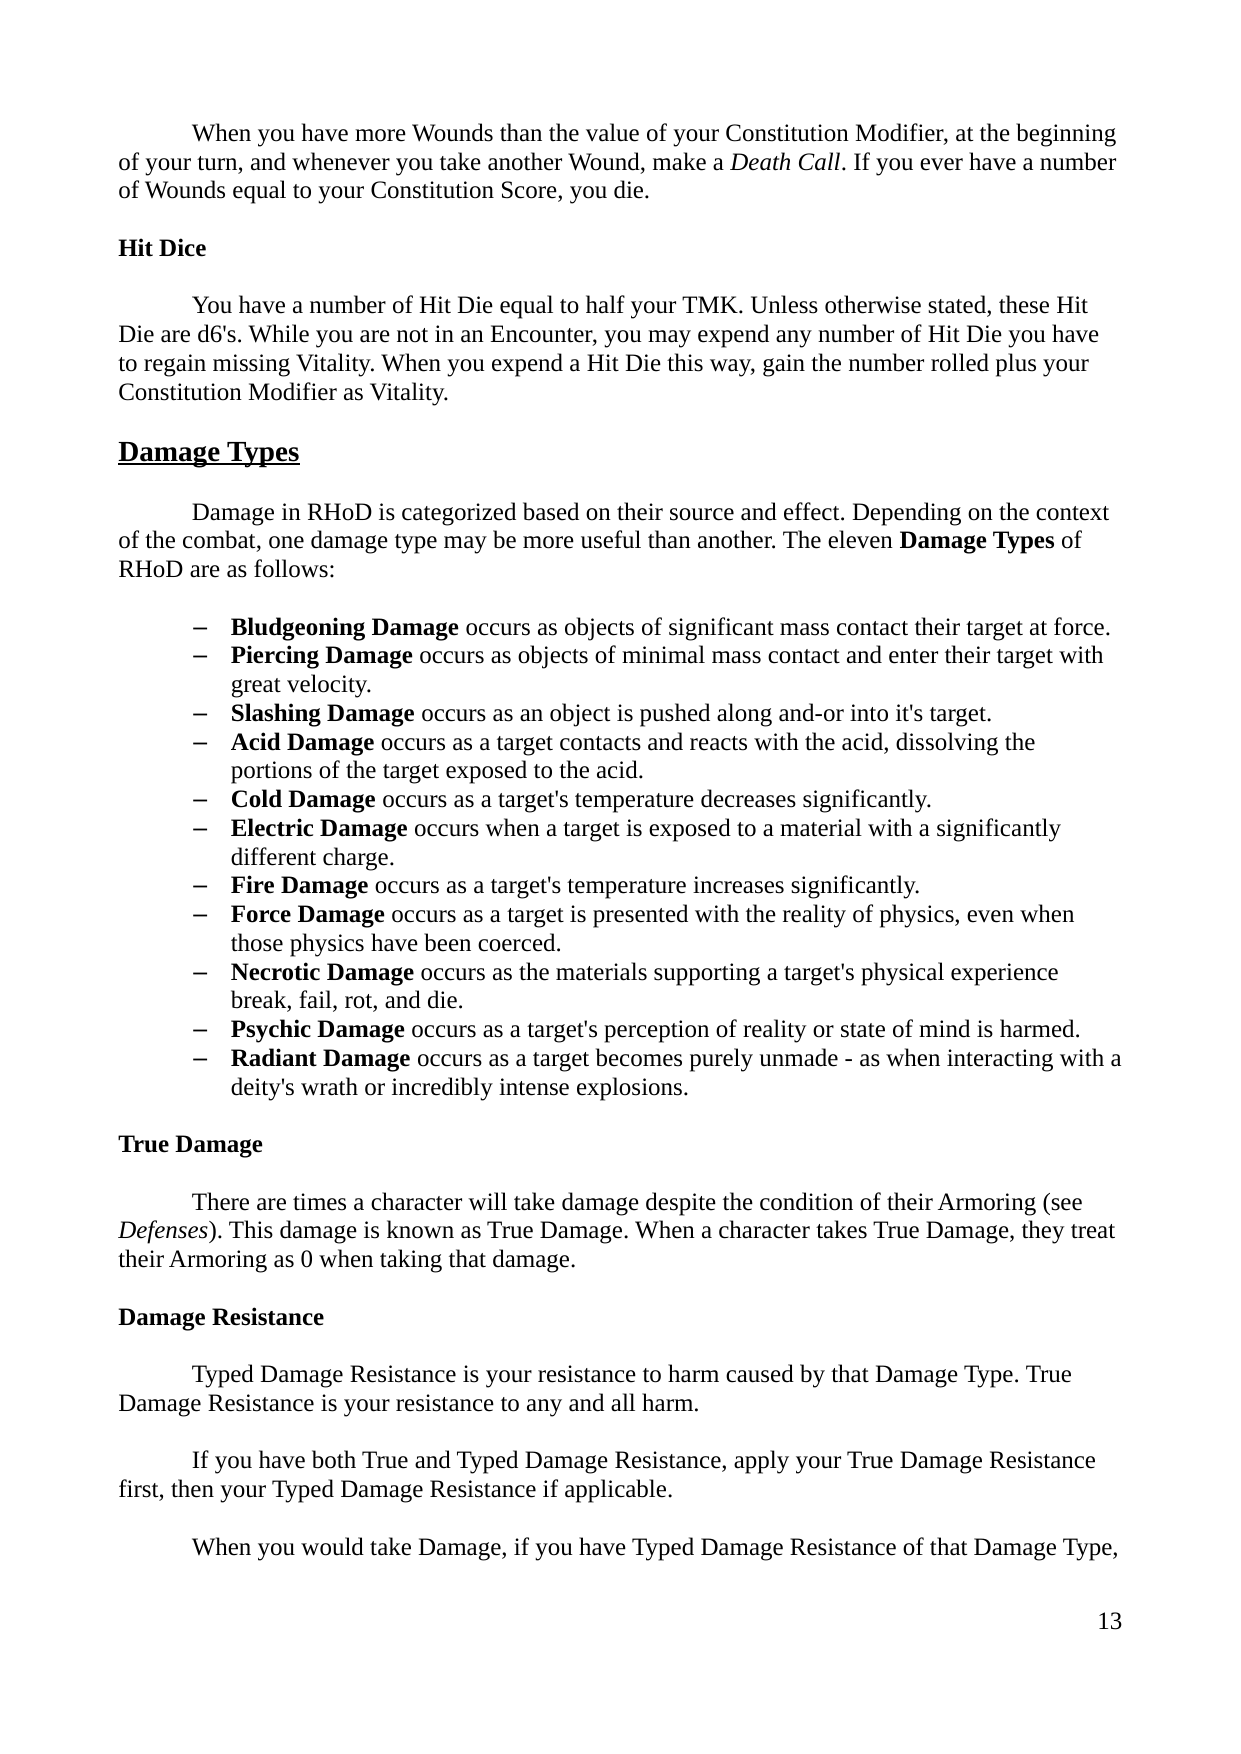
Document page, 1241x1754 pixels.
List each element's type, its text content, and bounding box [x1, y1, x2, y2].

list Force Damage occurs as a target is presented with the reality of physics, even when those physics have been coerced. [193, 899, 1122, 957]
list Piercing Damage occurs as objects of minimal mass contact and enter their target with great velocity. [193, 640, 1122, 698]
text Damage Resistance [118, 1302, 1122, 1330]
text You have a number of Hit Die equal to half your TMK. Unless otherwise stated, these Hit Die are d6's. While you are not in an Encounter, you may expend any number of Hit Die you have to regain missing Vitality. When you expend a Hit Die this way, gain the number rolled plus your Constitution Modifier as Vitality. [118, 291, 1122, 406]
text Typed Damage Resistance is your resistance to harm caused by that Damage Type. True Damage Resistance is your resistance to any and all harm. If you have both True and Typed Damage Resistance, apply your True Damage Resistance first, then your Typed Damage Resistance if applicable. When you would take Damage, if you have Typed Damage Resistance of that Damage Type, [118, 1359, 1122, 1560]
text Damage in RHoD is categorized based on their source and effect. Depending on the context of the combat, one damage type may be more useful than another. The eleven Damage Types of RHoD are as follows: [118, 497, 1122, 583]
list Acid Damage occurs as a target contacts and reacts with the acid, dissolving the portions of the target exposed to the acid. [193, 727, 1122, 784]
list Psychic Damage occurs as a target's perception of reality or state of mind is harmed. [193, 1014, 1122, 1043]
list Bludgeoning Damage occurs as objects of significant mass contact their target at force. [193, 612, 1122, 640]
list Fire Damage occurs as a target's temperature increases significantly. [193, 870, 1122, 899]
text Hit Dice [118, 233, 1122, 262]
list Slashing Damage occurs as an object is pushed along and-or into it's target. [193, 698, 1122, 727]
text When you have more Wounds than the value of your Constitution Modifier, at the beginning of your turn, and whenever you take another Wound, make a Death Call. If you ever have a number of Wounds equal to your Constitution Score, you die. [118, 118, 1122, 204]
text There are times a character will take damage despite the condition of their Armoring (see Defenses). This damage is known as True Damage. When a character takes True Damage, they treat their Armoring as 0 when taking that damage. [118, 1187, 1122, 1273]
text True Damage [118, 1129, 1122, 1158]
text Damage Types [118, 434, 1122, 468]
list Cold Damage occurs as a target's temperature decreases significantly. [193, 784, 1122, 813]
list Electric Damage occurs when a target is exposed to a material with a significantly different charge. [193, 813, 1122, 870]
list Radiant Damage occurs as a target becomes purely unmade - as when interacting with a deity's wrath or incredibly intense explosions. [193, 1043, 1122, 1100]
list Necrotic Damage occurs as the materials supporting a target's physical experience break, fail, rot, and die. [193, 957, 1122, 1014]
